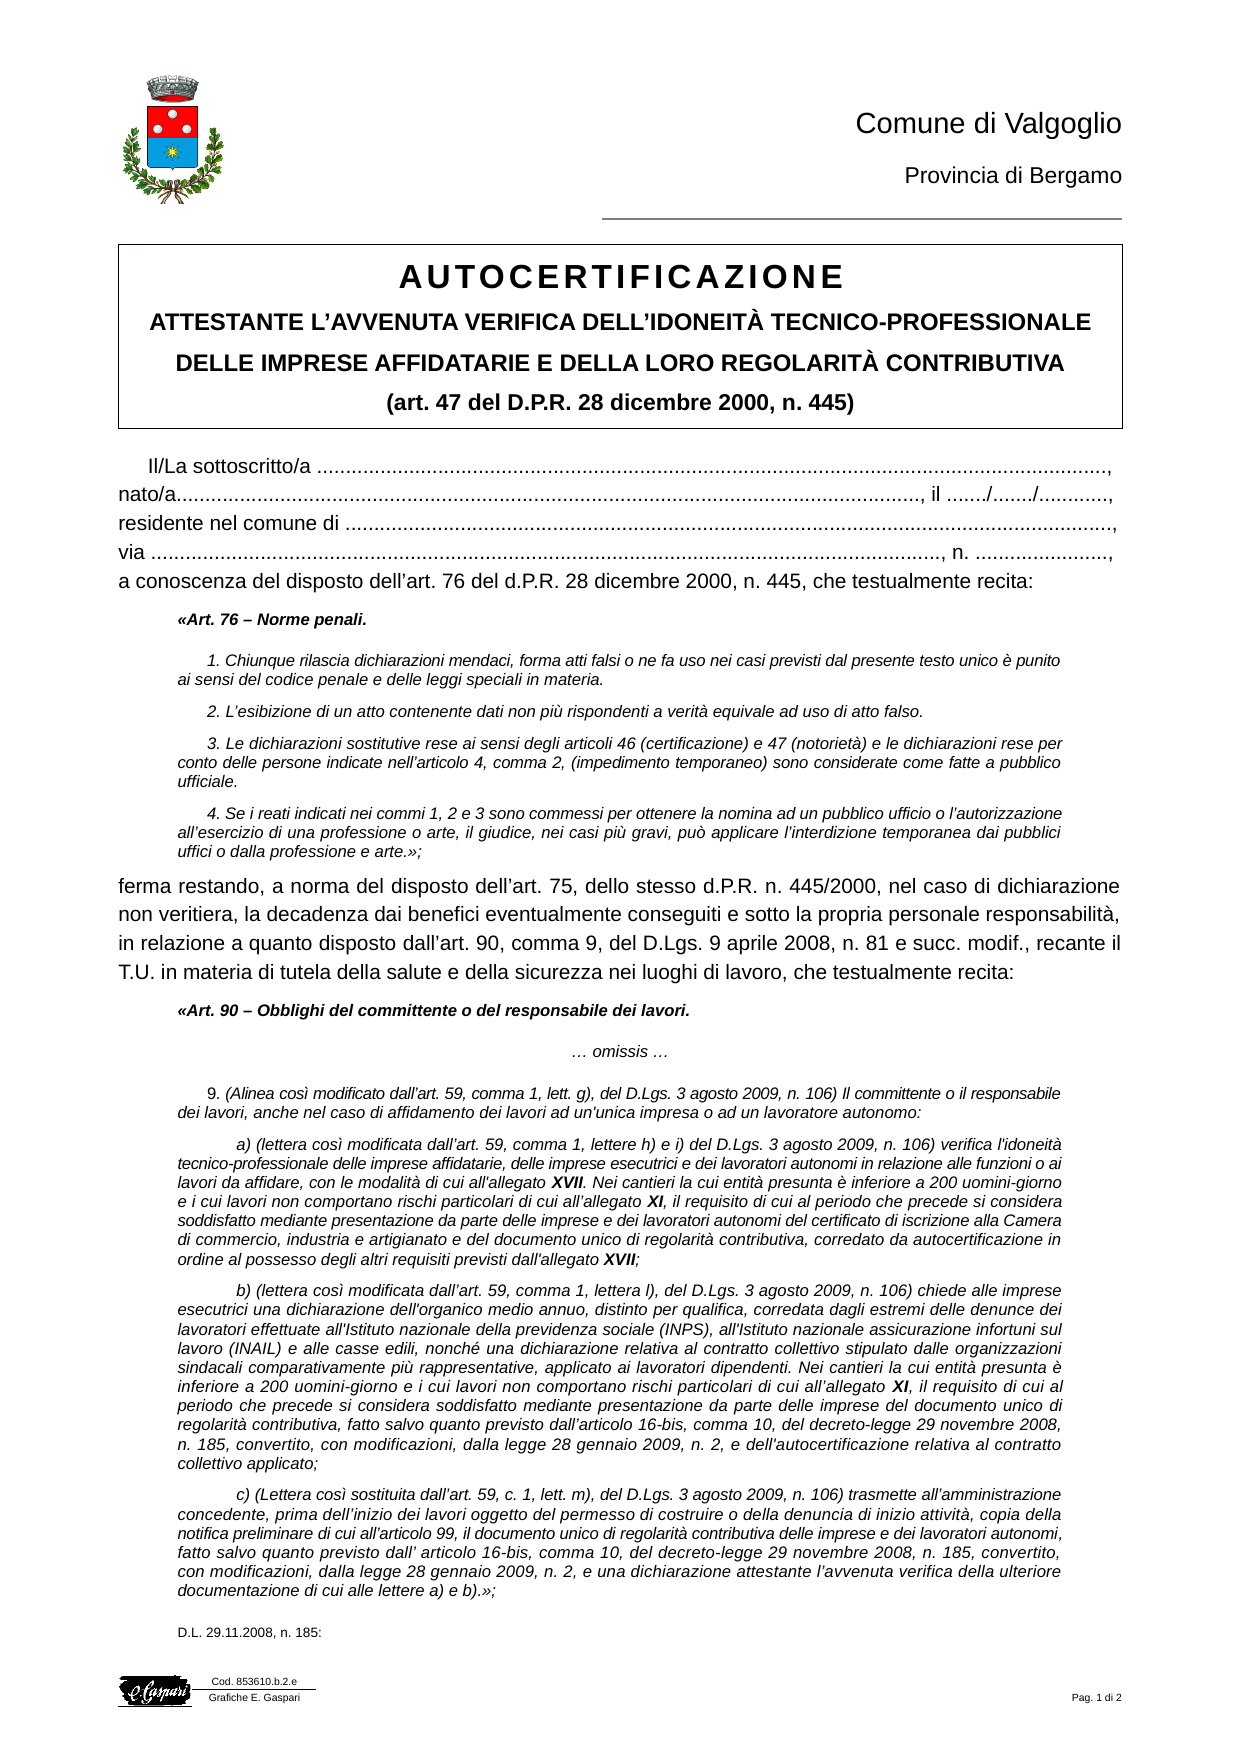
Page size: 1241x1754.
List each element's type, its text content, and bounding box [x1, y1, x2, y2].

picture [122, 188, 224, 204]
picture [118, 1674, 191, 1706]
picture [122, 75, 224, 106]
text 2. L’esibizione di un atto contenente dati non più rispondenti a verità equivale ad uso di atto falso. [177, 702, 1063, 721]
table_header AUTOCERTIFICAZIONE ATTESTANTE L’AVVENUTA VERIFICA DELL’IDONEITÀ TECNICO-PROFESSIONALE DELLE IMPRESE AFFIDATARIE E DELLA LORO REGOLARITÀ CONTRIBUTIVA (art. 47 del D.P.R. 28 dicembre 2000, n. 445) [119, 245, 1122, 427]
text «Art. 76 – Norme penali. [177, 610, 1063, 629]
text Il/La sottoscritto/a ........................................................................................................................................., nato/a................................................................................................................................., il ......./......./............, residente nel comune di ....................................................................................................................................., via ........................................................................................................................................., n. ......................., a conoscenza del disposto dell’art. 76 del d.P.R. 28 dicembre 2000, n. 445, che testualmente recita: [118, 453, 1122, 592]
text 9. (Alinea così modificato dall’art. 59, comma 1, lett. g), del D.Lgs. 3 agosto 2009, n. 106) Il committente o il responsabile dei lavori, anche nel caso di affidamento dei lavori ad un'unica impresa o ad un lavoratore autonomo: [177, 1083, 1063, 1122]
text «Art. 90 – Obblighi del committente o del responsabile dei lavori. [177, 1001, 1063, 1020]
text D.L. 29.11.2008, n. 185: [177, 1625, 1122, 1641]
text 1. Chiunque rilascia dichiarazioni mendaci, forma atti falsi o ne fa uso nei casi previsti dal presente testo unico è punito ai sensi del codice penale e delle leggi speciali in materia. [177, 651, 1063, 689]
picture [199, 140, 224, 162]
subtitle … omissis … [177, 1042, 1063, 1061]
text 3. Le dichiarazioni sostitutive rese ai sensi degli articoli 46 (certificazione) e 47 (notorietà) e le dichiarazioni rese per conto delle persone indicate nell’articolo 4, comma 2, (impedimento temporaneo) sono considerate come fatte a pubblico ufficiale. [177, 733, 1063, 791]
text Comune di Valgoglio [118, 106, 1122, 140]
text ferma restando, a norma del disposto dell’art. 75, dello stesso d.P.R. n. 445/2000, nel caso di dichiarazione non veritiera, la decadenza dai benefici eventualmente conseguiti e sotto la propria personale responsabilità, in relazione a quanto disposto dall’art. 90, comma 9, del D.Lgs. 9 aprile 2008, n. 81 e succ. modif., recante il T.U. in materia di tutela della salute e della sicurezza nei luoghi di lavoro, che testualmente recita: [118, 873, 1122, 984]
text b) (lettera così modificata dall’art. 59, comma 1, lettera l), del D.Lgs. 3 agosto 2009, n. 106) chiede alle imprese esecutrici una dichiarazione dell'organico medio annuo, distinto per qualifica, corredata dagli estremi delle denunce dei lavoratori effettuate all'Istituto nazionale della previdenza sociale (INPS), all'Istituto nazionale assicurazione infortuni sul lavoro (INAIL) e alle casse edili, nonché una dichiarazione relativa al contratto collettivo stipulato dalle organizzazioni sindacali comparativamente più rappresentative, applicato ai lavoratori dipendenti. Nei cantieri la cui entità presunta è inferiore a 200 uomini-giorno e i cui lavori non comportano rischi particolari di cui all’allegato XI, il requisito di cui al periodo che precede si considera soddisfatto mediante presentazione da parte delle imprese del documento unico di regolarità contributiva, fatto salvo quanto previsto dall’articolo 16-bis, comma 10, del decreto-legge 29 novembre 2008, n. 185, convertito, con modificazioni, dalla legge 28 gennaio 2009, n. 2, e dell'autocertificazione relativa al contratto collettivo applicato; [177, 1281, 1063, 1473]
text 4. Se i reati indicati nei commi 1, 2 e 3 sono commessi per ottenere la nomina ad un pubblico ufficio o l’autorizzazione all’esercizio di una professione o arte, il giudice, nei casi più gravi, può applicare l’interdizione temporanea dai pubblici uffici o dalla professione e arte.»; [177, 803, 1063, 861]
text Nell'elenco degli allegati [118, 204, 602, 227]
text c) (Lettera così sostituita dall’art. 59, c. 1, lett. m), del D.Lgs. 3 agosto 2009, n. 106) trasmette all’amministrazione concedente, prima dell’inizio dei lavori oggetto del permesso di costruire o della denuncia di inizio attività, copia della notifica preliminare di cui all’articolo 99, il documento unico di regolarità contributiva delle imprese e dei lavoratori autonomi, fatto salvo quanto previsto dall’ articolo 16-bis, comma 10, del decreto-legge 29 novembre 2008, n. 185, convertito, con modificazioni, dalla legge 28 gennaio 2009, n. 2, e una dichiarazione attestante l’avvenuta verifica della ulteriore documentazione di cui alle lettere a) e b).»; [177, 1485, 1063, 1600]
text a) (lettera così modificata dall’art. 59, comma 1, lettere h) e i) del D.Lgs. 3 agosto 2009, n. 106) verifica l'idoneità tecnico-professionale delle imprese affidatarie, delle imprese esecutrici e dei lavoratori autonomi in relazione alle funzioni o ai lavori da affidare, con le modalità di cui all'allegato XVII. Nei cantieri la cui entità presunta è inferiore a 200 uomini-giorno e i cui lavori non comportano rischi particolari di cui all’allegato XI, il requisito di cui al periodo che precede si considera soddisfatto mediante presentazione da parte delle imprese e dei lavoratori autonomi del certificato di iscrizione alla Camera di commercio, industria e artigianato e del documento unico di regolarità contributiva, corredato da autocertificazione in ordine al possesso degli altri requisiti previsti dall'allegato XVII; [177, 1134, 1063, 1268]
picture [122, 140, 147, 162]
text Provincia di Bergamo [118, 162, 1122, 188]
